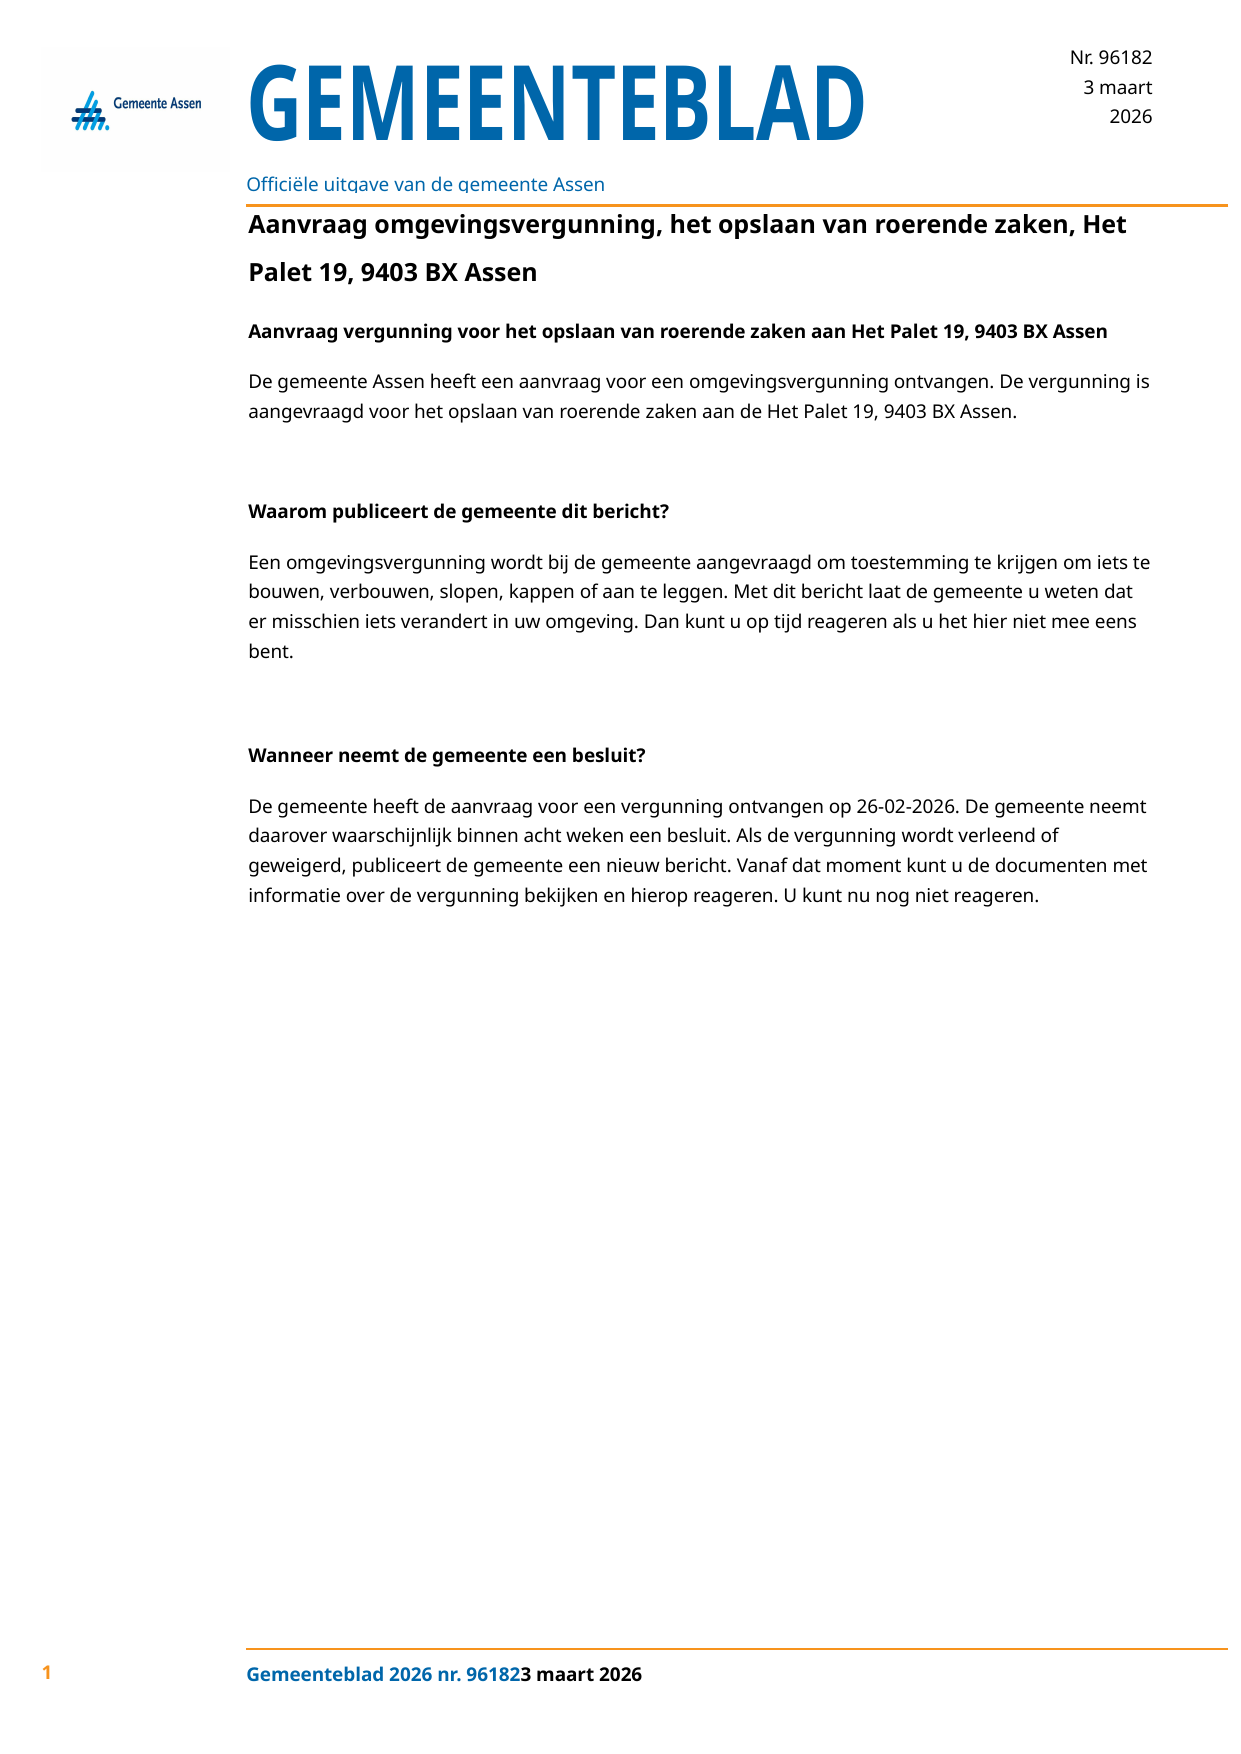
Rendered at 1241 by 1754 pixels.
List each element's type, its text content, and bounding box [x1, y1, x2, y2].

text Aanvraag vergunning voor het opslaan van roerende zaken aan Het Palet 19, 9403 BX Assen [248, 318, 1152, 344]
picture [41, 47, 231, 172]
text De gemeente heeft de aanvraag voor een vergunning ontvangen op 26-02-2026. De gemeente neemt daarover waarschijnlijk binnen acht weken een besluit. Als de vergunning wordt verleend of geweigerd, publiceert de gemeente een nieuw bericht. Vanaf dat moment kunt u de documenten met informatie over de vergunning bekijken en hierop reageren. U kunt nu nog niet reageren. [248, 793, 1152, 908]
text Aanvraag omgevingsvergunning, het opslaan van roerende zaken, Het Palet 19, 9403 BX Assen [248, 207, 1152, 288]
text Een omgevingsvergunning wordt bij de gemeente aangevraagd om toestemming te krijgen om iets te bouwen, verbouwen, slopen, kappen of aan te leggen. Met dit bericht laat de gemeente u weten dat er misschien iets verandert in uw omgeving. Dan kunt u op tijd reageren als u het hier niet mee eens bent. [248, 549, 1152, 664]
text De gemeente Assen heeft een aanvraag voor een omgevingsvergunning ontvangen. De vergunning is aangevraagd voor het opslaan van roerende zaken aan de Het Palet 19, 9403 BX Assen. [248, 368, 1152, 424]
text Waarom publiceert de gemeente dit bericht? [248, 499, 1152, 524]
text ﻿Wanneer neemt de gemeente een besluit? [248, 739, 1152, 768]
